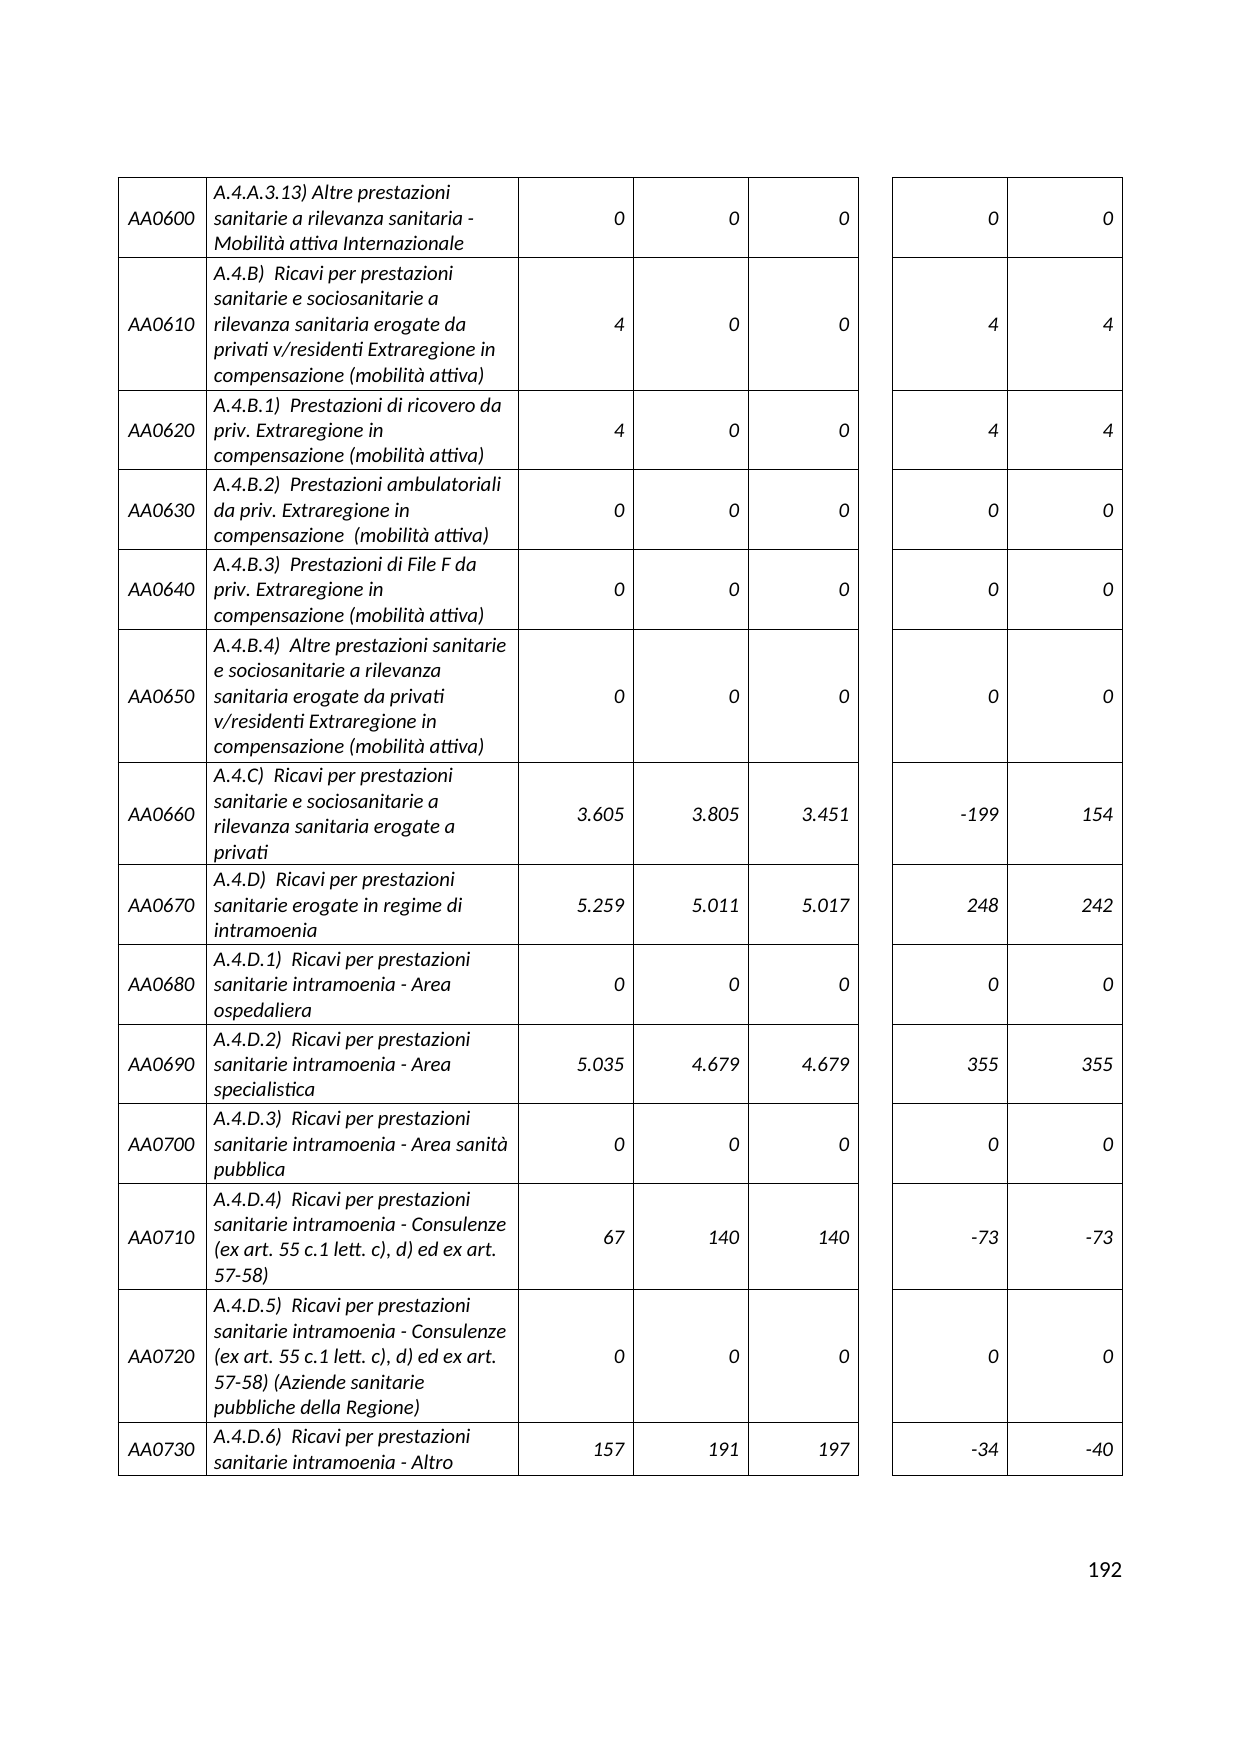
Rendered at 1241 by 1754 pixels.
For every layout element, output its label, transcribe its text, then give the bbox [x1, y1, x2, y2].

table_cell 0 [634, 470, 748, 549]
table_cell 0 [893, 945, 1007, 1024]
table_cell 5.017 [749, 865, 858, 944]
table_cell 0 [1008, 1290, 1122, 1422]
table_cell [859, 177, 892, 257]
table_cell -73 [893, 1184, 1007, 1289]
table_cell [859, 390, 892, 469]
table_cell AA0650 [119, 630, 206, 762]
table_cell 0 [634, 391, 748, 469]
table_cell 0 [893, 178, 1007, 257]
table_cell 0 [634, 945, 748, 1024]
table_cell AA0600 [119, 178, 206, 257]
table_cell AA0630 [119, 470, 206, 549]
table_cell 0 [519, 945, 633, 1024]
table_cell 0 [893, 630, 1007, 762]
table_cell AA0720 [119, 1290, 206, 1422]
table_cell 0 [519, 630, 633, 762]
table_cell 3.605 [519, 763, 633, 864]
table_cell 0 [749, 630, 858, 762]
table_cell 140 [634, 1184, 748, 1289]
table_cell 4 [1008, 391, 1122, 469]
table_cell A.4.B.3) Prestazioni di File F da priv. Extraregione in compensazione (mobilità attiva) [207, 550, 518, 629]
table_cell 4.679 [749, 1025, 858, 1103]
table_cell AA0640 [119, 550, 206, 629]
table_cell 4 [519, 258, 633, 390]
table_cell AA0610 [119, 258, 206, 390]
table_cell 0 [749, 1104, 858, 1183]
table_cell 0 [749, 1290, 858, 1422]
table_cell A.4.A.3.13) Altre prestazioni sanitarie a rilevanza sanitaria - Mobilità attiva Internazionale [207, 178, 518, 257]
table_cell AA0670 [119, 865, 206, 944]
table_cell 0 [749, 258, 858, 390]
table_cell [859, 1289, 892, 1422]
table_cell AA0660 [119, 763, 206, 864]
table_cell A.4.B.1) Prestazioni di ricovero da priv. Extraregione in compensazione (mobilità attiva) [207, 391, 518, 469]
table_cell 0 [749, 470, 858, 549]
table_cell -34 [893, 1423, 1007, 1475]
table_cell 4 [519, 391, 633, 469]
table_cell 3.805 [634, 763, 748, 864]
table_cell 0 [749, 945, 858, 1024]
table_cell AA0700 [119, 1104, 206, 1183]
table_cell [859, 1103, 892, 1183]
table_cell AA0690 [119, 1025, 206, 1103]
table_cell A.4.D.2) Ricavi per prestazioni sanitarie intramoenia - Area specialistica [207, 1025, 518, 1103]
table_cell 4 [893, 391, 1007, 469]
table_cell A.4.B.4) Altre prestazioni sanitarie e sociosanitarie a rilevanza sanitaria erogate da privati v/residenti Extraregione in compensazione (mobilità attiva) [207, 630, 518, 762]
table_cell 5.259 [519, 865, 633, 944]
table_cell 4 [893, 258, 1007, 390]
table_cell A.4.B) Ricavi per prestazioni sanitarie e sociosanitarie a rilevanza sanitaria erogate da privati v/residenti Extraregione in compensazione (mobilità attiva) [207, 258, 518, 390]
table_cell 0 [519, 178, 633, 257]
table_cell [859, 469, 892, 549]
table_cell 0 [634, 550, 748, 629]
table_cell 5.035 [519, 1025, 633, 1103]
table_cell 0 [893, 470, 1007, 549]
table_cell 0 [1008, 470, 1122, 549]
table_cell 191 [634, 1423, 748, 1475]
table_cell 242 [1008, 865, 1122, 944]
table_cell A.4.C) Ricavi per prestazioni sanitarie e sociosanitarie a rilevanza sanitaria erogate a privati [207, 763, 518, 864]
table_cell 140 [749, 1184, 858, 1289]
table_cell 248 [893, 865, 1007, 944]
table_cell 154 [1008, 763, 1122, 864]
table_cell AA0730 [119, 1423, 206, 1475]
table_cell A.4.B.2) Prestazioni ambulatoriali da priv. Extraregione in compensazione (mobilità attiva) [207, 470, 518, 549]
table_cell 0 [1008, 550, 1122, 629]
table_cell 4.679 [634, 1025, 748, 1103]
table_cell AA0680 [119, 945, 206, 1024]
table_cell [859, 1422, 892, 1475]
table_cell 0 [634, 1104, 748, 1183]
table_cell 0 [893, 1290, 1007, 1422]
table_cell 0 [1008, 945, 1122, 1024]
table_cell 4 [1008, 258, 1122, 390]
table_cell [859, 629, 892, 762]
table_cell A.4.D) Ricavi per prestazioni sanitarie erogate in regime di intramoenia [207, 865, 518, 944]
table_cell [859, 944, 892, 1024]
table_cell [859, 257, 892, 390]
table_cell 0 [519, 470, 633, 549]
table_cell 0 [893, 1104, 1007, 1183]
table_cell A.4.D.6) Ricavi per prestazioni sanitarie intramoenia - Altro [207, 1423, 518, 1475]
table_cell 0 [749, 178, 858, 257]
table_cell 0 [634, 178, 748, 257]
table_cell A.4.D.4) Ricavi per prestazioni sanitarie intramoenia - Consulenze (ex art. 55 c.1 lett. c), d) ed ex art. 57-58) [207, 1184, 518, 1289]
table_cell [859, 762, 892, 864]
table_cell A.4.D.5) Ricavi per prestazioni sanitarie intramoenia - Consulenze (ex art. 55 c.1 lett. c), d) ed ex art. 57-58) (Aziende sanitarie pubbliche della Regione) [207, 1290, 518, 1422]
table_cell [859, 1024, 892, 1103]
table_cell A.4.D.3) Ricavi per prestazioni sanitarie intramoenia - Area sanità pubblica [207, 1104, 518, 1183]
table_cell 0 [1008, 1104, 1122, 1183]
table_cell 5.011 [634, 865, 748, 944]
table_cell 157 [519, 1423, 633, 1475]
table_cell 0 [519, 1104, 633, 1183]
table_cell 0 [519, 1290, 633, 1422]
table_cell 355 [1008, 1025, 1122, 1103]
table_cell 0 [634, 1290, 748, 1422]
table_cell 0 [519, 550, 633, 629]
table_cell -40 [1008, 1423, 1122, 1475]
table_cell A.4.D.1) Ricavi per prestazioni sanitarie intramoenia - Area ospedaliera [207, 945, 518, 1024]
table_cell [859, 549, 892, 629]
table_cell 3.451 [749, 763, 858, 864]
table_cell [859, 1183, 892, 1289]
table_cell 0 [1008, 178, 1122, 257]
table_cell 197 [749, 1423, 858, 1475]
table_cell 0 [1008, 630, 1122, 762]
table_cell AA0620 [119, 391, 206, 469]
table_cell -73 [1008, 1184, 1122, 1289]
table_cell 355 [893, 1025, 1007, 1103]
table_cell -199 [893, 763, 1007, 864]
table_cell AA0710 [119, 1184, 206, 1289]
table_cell 67 [519, 1184, 633, 1289]
table_cell 0 [893, 550, 1007, 629]
table_cell 0 [634, 630, 748, 762]
table_cell 0 [634, 258, 748, 390]
table_cell 0 [749, 391, 858, 469]
table_cell [859, 864, 892, 944]
table_cell 0 [749, 550, 858, 629]
